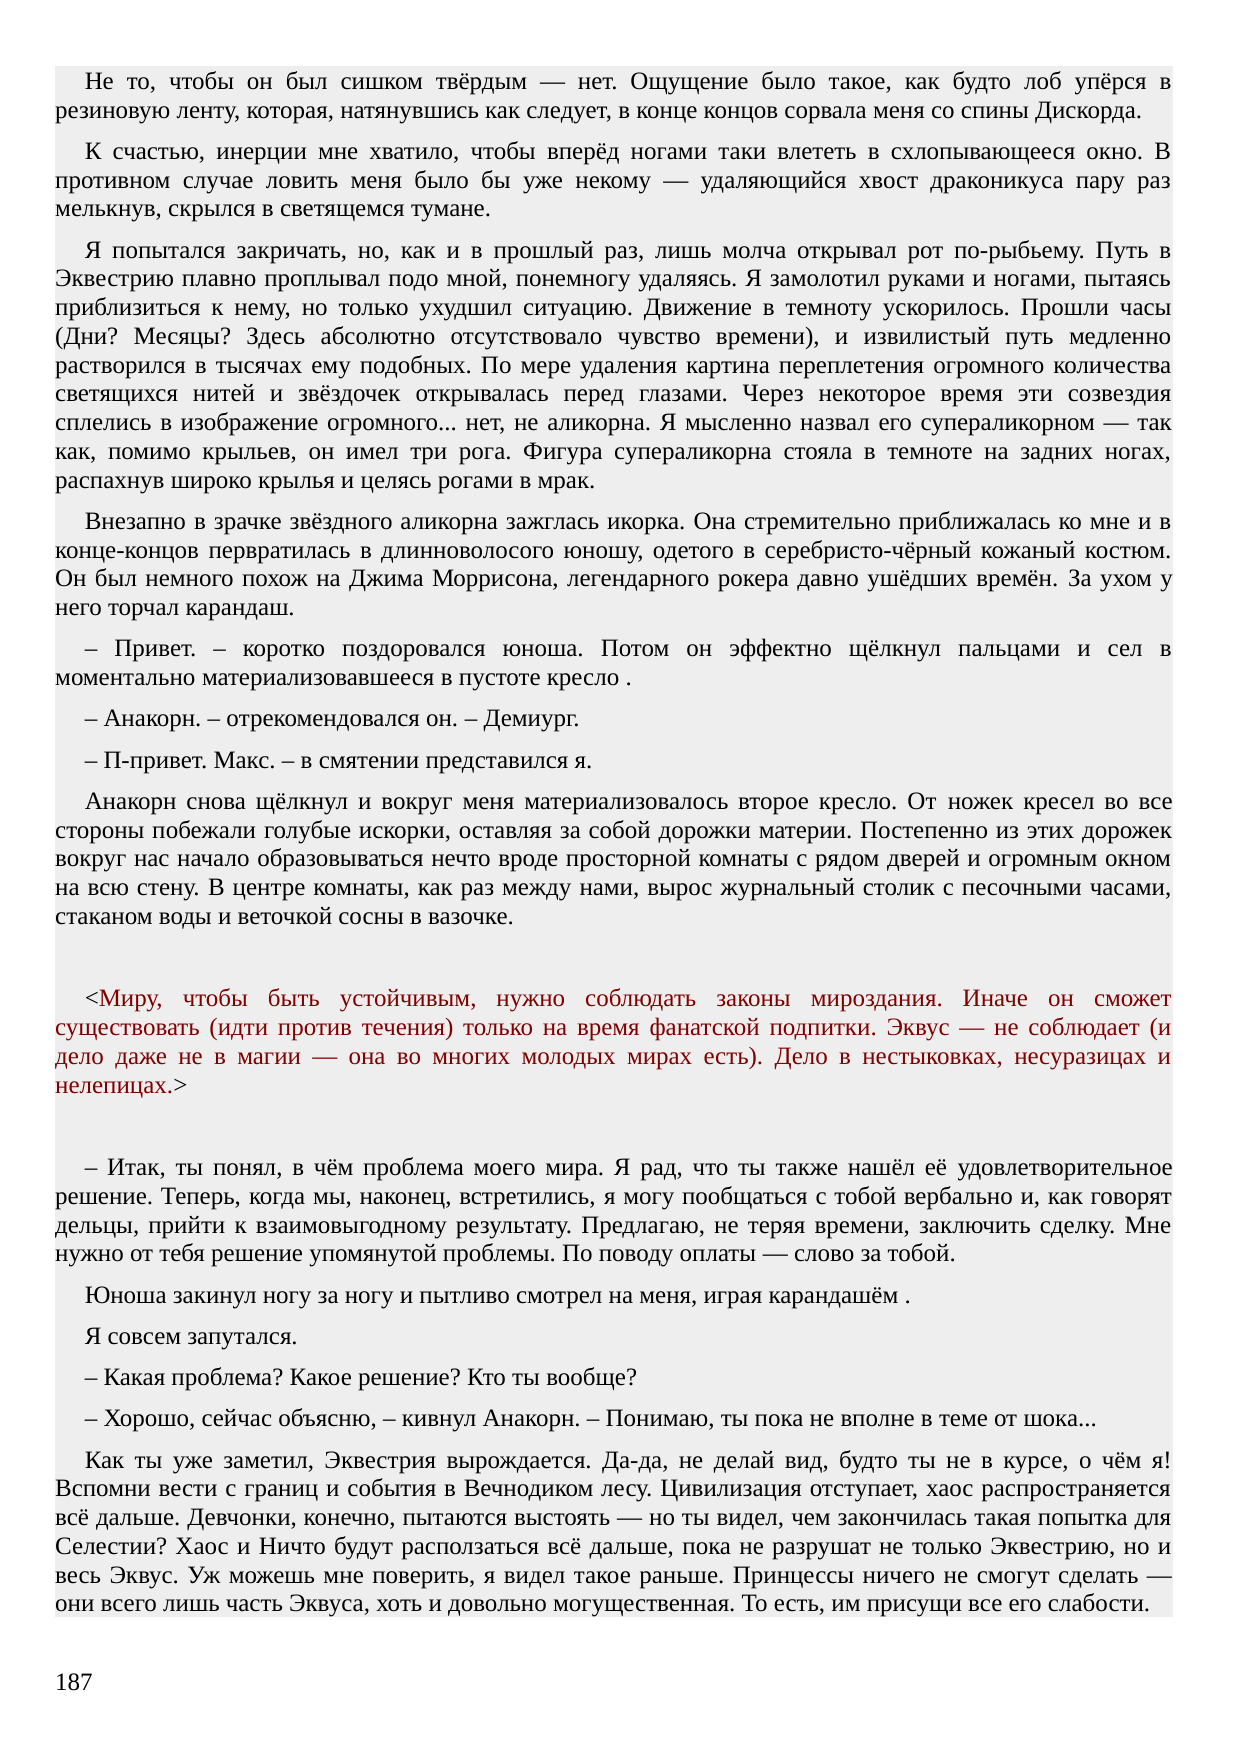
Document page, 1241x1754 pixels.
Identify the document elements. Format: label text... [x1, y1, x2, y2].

text – Какая проблема? Какое решение? Кто ты вообще? [55, 1362, 1173, 1391]
text Юноша закинул ногу за ногу и пытливо смотрел на меня, играя карандашём . [55, 1280, 1173, 1308]
text Не то, чтобы он был сишком твёрдым — нет. Ощущение было такое, как будто лоб упёрся в резиновую ленту, которая, натянувшись как следует, в конце концов сорвала меня со спины Дискорда. [55, 66, 1173, 123]
text – Анакорн. – отрекомендовался он. – Демиург. [55, 703, 1173, 732]
text – Привет. – коротко поздоровался юноша. Потом он эффектно щёлкнул пальцами и сел в моментально материализовавшееся в пустоте кресло . [55, 633, 1173, 691]
text – Итак, ты понял, в чём проблема моего мира. Я рад, что ты также нашёл её удовлетворительное решение. Теперь, когда мы, наконец, встретились, я могу пообщаться с тобой вербально и, как говорят дельцы, прийти к взаимовыгодному результату. Предлагаю, не теряя времени, заключить сделку. Мне нужно от тебя решение упомянутой проблемы. По поводу оплаты — слово за тобой. [55, 1152, 1173, 1267]
text Внезапно в зрачке звёздного аликорна зажглась икорка. Она стремительно приближалась ко мне и в конце-концов первратилась в длинноволосого юношу, одетого в серебристо-чёрный кожаный костюм. Он был немного похож на Джима Моррисона, легендарного рокера давно ушёдших времён. За ухом у него торчал карандаш. [55, 506, 1173, 621]
text Анакорн снова щёлкнул и вокруг меня материализовалось второе кресло. От ножек кресел во все стороны побежали голубые искорки, оставляя за собой дорожки материи. Постепенно из этих дорожек вокруг нас начало образовываться нечто вроде просторной комнаты с рядом дверей и огромным окном на всю стену. В центре комнаты, как раз между нами, вырос журнальный столик с песочными часами, стаканом воды и веточкой сосны в вазочке. [55, 786, 1173, 930]
text К счастью, инерции мне хватило, чтобы вперёд ногами таки влететь в схлопывающееся окно. В противном случае ловить меня было бы уже некому — удаляющийся хвост драконикуса пару раз мелькнув, скрылся в светящемся тумане. [55, 136, 1173, 222]
text – П-привет. Макс. – в смятении представился я. [55, 745, 1173, 773]
text Я совсем запутался. [55, 1321, 1173, 1350]
text <Миру, чтобы быть устойчивым, нужно соблюдать законы мироздания. Иначе он сможет существовать (идти против течения) только на время фанатской подпитки. Эквус — не соблюдает (и дело даже не в магии — она во многих молодых мирах есть). Дело в нестыковках, несуразицах и нелепицах.> [55, 983, 1173, 1098]
text Я попытался закричать, но, как и в прошлый раз, лишь молча открывал рот по-рыбьему. Путь в Эквестрию плавно проплывал подо мной, понемногу удаляясь. Я замолотил руками и ногами, пытаясь приблизиться к нему, но только ухудшил ситуацию. Движение в темноту ускорилось. Прошли часы (Дни? Месяцы? Здесь абсолютно отсутствовало чувство времени), и извилистый путь медленно растворился в тысячах ему подобных. По мере удаления картина переплетения огромного количества светящихся нитей и звёздочек открывалась перед глазами. Через некоторое время эти созвездия сплелись в изображение огромного... нет, не аликорна. Я мысленно назвал его супераликорном — так как, помимо крыльев, он имел три рога. Фигура супераликорна стояла в темноте на задних ногах, распахнув широко крылья и целясь рогами в мрак. [55, 235, 1173, 493]
text Как ты уже заметил, Эквестрия вырождается. Да-да, не делай вид, будто ты не в курсе, о чём я! Вспомни вести с границ и события в Вечнодиком лесу. Цивилизация отступает, хаос распространяется всё дальше. Девчонки, конечно, пытаются выстоять — но ты видел, чем закончилась такая попытка для Селестии? Хаос и Ничто будут расползаться всё дальше, пока не разрушат не только Эквестрию, но и весь Эквус. Уж можешь мне поверить, я видел такое раньше. Принцессы ничего не смогут сделать — они всего лишь часть Эквуса, хоть и довольно могущественная. То есть, им присущи все его слабости. [55, 1445, 1173, 1617]
text – Хорошо, сейчас объясню, – кивнул Анакорн. – Понимаю, ты пока не вполне в теме от шока... [55, 1403, 1173, 1432]
